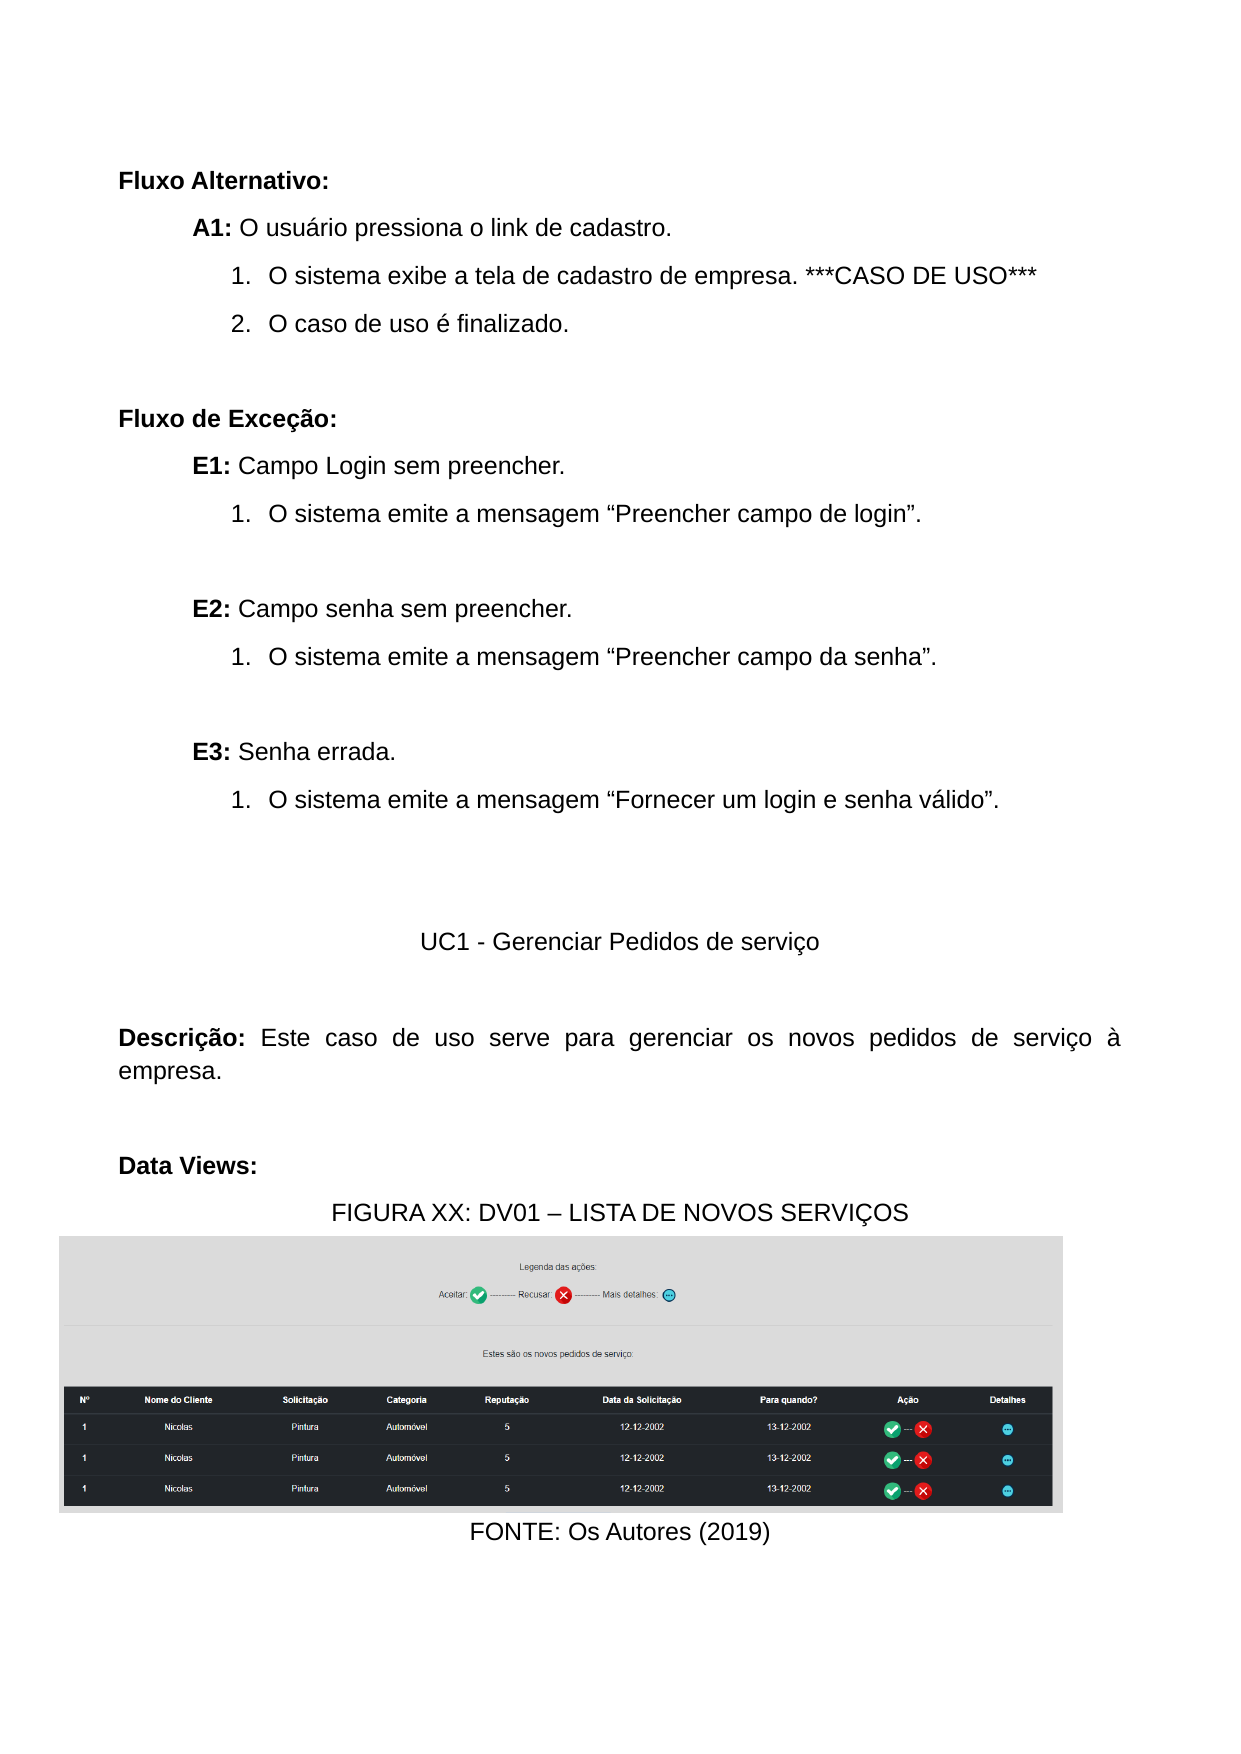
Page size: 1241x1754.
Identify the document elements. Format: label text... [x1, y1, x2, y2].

list O caso de uso é finalizado. [231, 308, 1122, 337]
text Fluxo de Exceção: [118, 404, 1122, 432]
text FIGURA XX: DV01 – LISTA DE NOVOS SERVIÇOS [118, 1198, 1122, 1227]
list O sistema emite a mensagem “Preencher campo de login”. [231, 499, 1122, 528]
list O sistema emite a mensagem “Fornecer um login e senha válido”. [231, 784, 1122, 813]
text Data Views: [118, 1151, 1122, 1179]
text FONTE: Os Autores (2019) [118, 1513, 1122, 1545]
text E2: Campo senha sem preencher. [118, 594, 1122, 623]
text E1: Campo Login sem preencher. [118, 451, 1122, 480]
text E3: Senha errada. [118, 737, 1122, 766]
text Fluxo Alternativo: [118, 166, 1122, 194]
picture [59, 1236, 1063, 1513]
list O sistema exibe a tela de cadastro de empresa. ***CASO DE USO*** [231, 261, 1122, 290]
text A1: O usuário pressiona o link de cadastro. [118, 213, 1122, 242]
text UC1 - Gerenciar Pedidos de serviço [118, 927, 1122, 956]
text Descrição: Este caso de uso serve para gerenciar os novos pedidos de serviço à empresa. [118, 1023, 1122, 1084]
list O sistema emite a mensagem “Preencher campo da senha”. [231, 642, 1122, 671]
